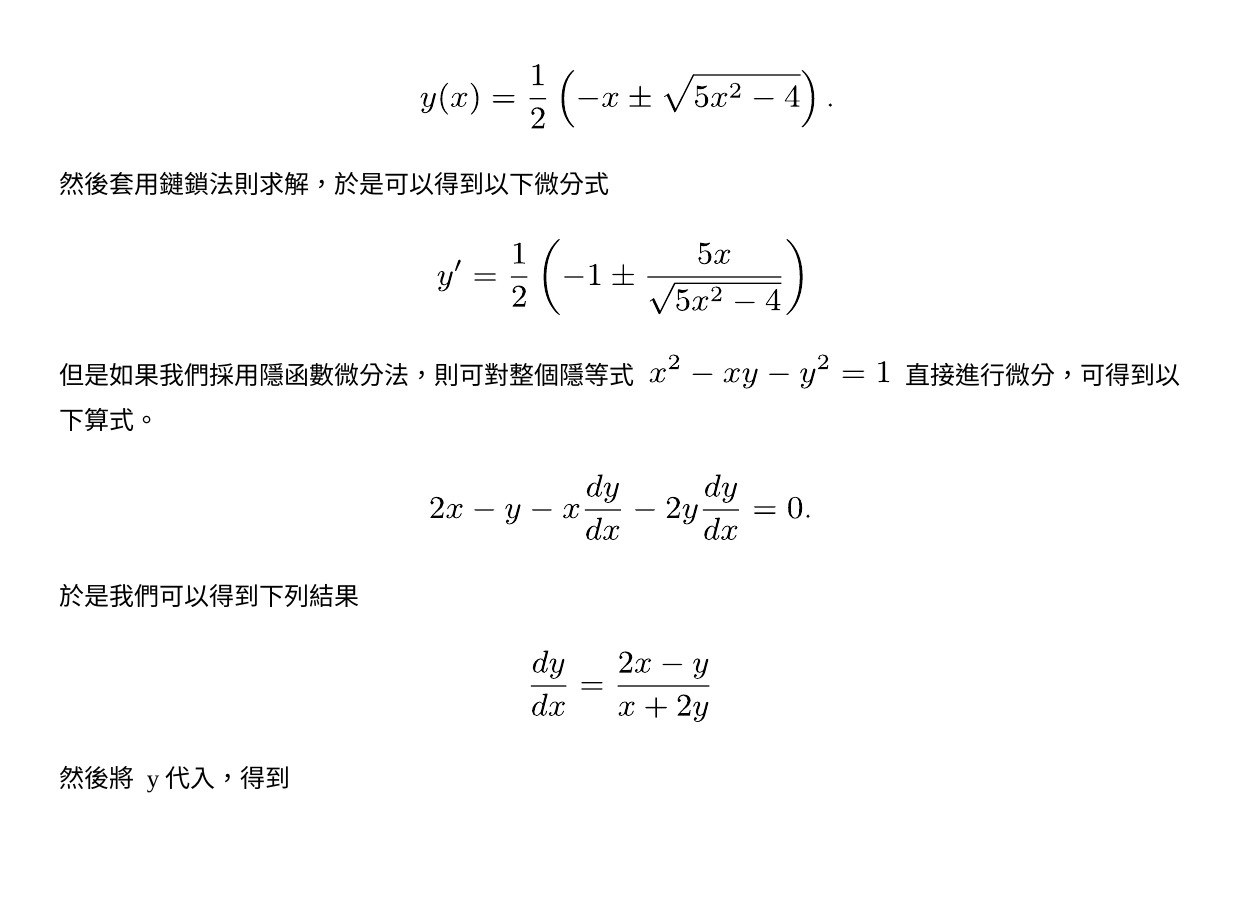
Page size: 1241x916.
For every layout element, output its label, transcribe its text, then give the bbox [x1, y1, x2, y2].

text 於是我們可以得到下列結果 [59, 576, 1181, 612]
text 但是如果我們採用隱函數微分法，則可對整個隱等式 直接進行微分，可得到以下算式。 [59, 352, 1181, 437]
text 然後將 y 代入，得到 [59, 758, 1181, 795]
text 然後套用鏈鎖法則求解，於是可以得到以下微分式 [59, 164, 1181, 200]
